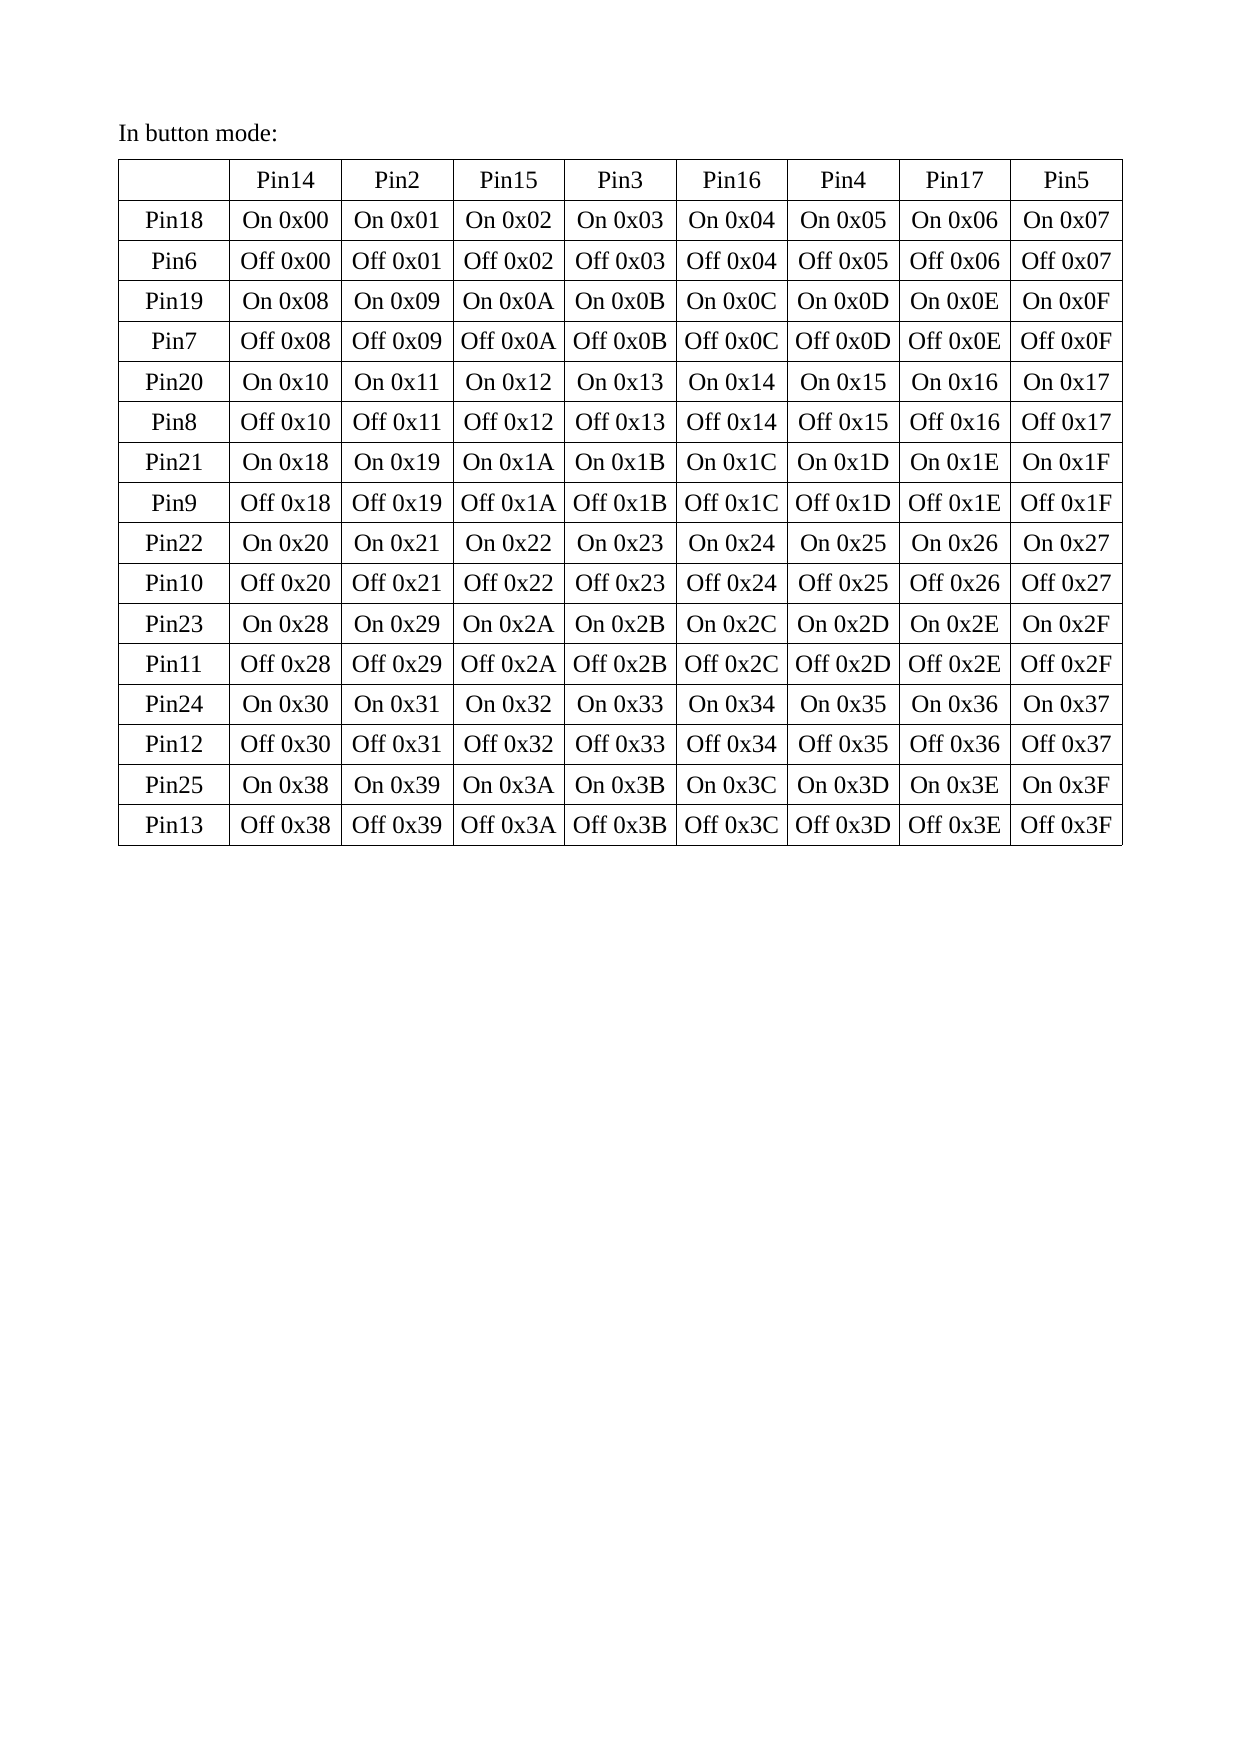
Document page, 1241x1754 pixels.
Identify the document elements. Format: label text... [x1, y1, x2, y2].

table_cell On 0x19 [342, 443, 453, 482]
table_cell Off 0x28 [230, 644, 341, 683]
table_cell On 0x10 [230, 362, 341, 401]
table_cell On 0x08 [230, 281, 341, 321]
table_cell On 0x33 [565, 685, 676, 724]
table_cell Off 0x0F [1011, 322, 1122, 361]
table_cell On 0x18 [230, 443, 341, 482]
table_cell Off 0x3E [900, 805, 1010, 845]
table_cell Off 0x33 [565, 725, 676, 764]
table_cell Off 0x31 [342, 725, 453, 764]
table_cell Off 0x26 [900, 564, 1010, 603]
table_cell Off 0x34 [677, 725, 787, 764]
table_cell On 0x3A [454, 765, 564, 804]
table_cell On 0x06 [900, 201, 1010, 240]
table_cell Off 0x06 [900, 241, 1010, 280]
table_cell On 0x17 [1011, 362, 1122, 401]
table_cell Off 0x03 [565, 241, 676, 280]
table_cell Off 0x2B [565, 644, 676, 683]
table_cell On 0x01 [342, 201, 453, 240]
table_cell Off 0x3C [677, 805, 787, 845]
table_cell Off 0x10 [230, 402, 341, 442]
table_cell Off 0x32 [454, 725, 564, 764]
table_cell On 0x0C [677, 281, 787, 321]
table_cell On 0x1B [565, 443, 676, 482]
table_cell Off 0x17 [1011, 402, 1122, 442]
table_cell On 0x0A [454, 281, 564, 321]
table_cell On 0x2B [565, 604, 676, 643]
table_cell On 0x23 [565, 523, 676, 562]
table_cell Pin20 [119, 362, 229, 401]
table_cell On 0x07 [1011, 201, 1122, 240]
table_cell Off 0x27 [1011, 564, 1122, 603]
table_cell Off 0x19 [342, 483, 453, 522]
table_cell Off 0x30 [230, 725, 341, 764]
table_cell Off 0x35 [788, 725, 899, 764]
table_cell On 0x26 [900, 523, 1010, 562]
table_cell On 0x02 [454, 201, 564, 240]
table_cell Off 0x0C [677, 322, 787, 361]
table_cell Off 0x23 [565, 564, 676, 603]
table_cell Off 0x39 [342, 805, 453, 845]
table_cell On 0x38 [230, 765, 341, 804]
table_cell On 0x2E [900, 604, 1010, 643]
table_cell Off 0x00 [230, 241, 341, 280]
table_cell Pin22 [119, 523, 229, 562]
table_cell Off 0x02 [454, 241, 564, 280]
table_cell Off 0x07 [1011, 241, 1122, 280]
table_cell Off 0x38 [230, 805, 341, 845]
table_cell Pin21 [119, 443, 229, 482]
table_cell Off 0x13 [565, 402, 676, 442]
table_cell On 0x37 [1011, 685, 1122, 724]
table_cell On 0x2D [788, 604, 899, 643]
table_cell Off 0x04 [677, 241, 787, 280]
table_header Pin5 [1011, 160, 1122, 200]
table_header Pin14 [230, 160, 341, 200]
table_header Pin2 [342, 160, 453, 200]
table_cell On 0x20 [230, 523, 341, 562]
table_cell On 0x27 [1011, 523, 1122, 562]
table_cell Off 0x08 [230, 322, 341, 361]
table_cell On 0x03 [565, 201, 676, 240]
table_header [119, 160, 229, 200]
table_cell Off 0x0A [454, 322, 564, 361]
table_cell On 0x0F [1011, 281, 1122, 321]
table_cell On 0x22 [454, 523, 564, 562]
table_cell On 0x1F [1011, 443, 1122, 482]
table_cell Off 0x2A [454, 644, 564, 683]
table_cell Off 0x37 [1011, 725, 1122, 764]
table_cell Off 0x24 [677, 564, 787, 603]
table_cell On 0x2F [1011, 604, 1122, 643]
table_cell Pin9 [119, 483, 229, 522]
table_cell On 0x3E [900, 765, 1010, 804]
table_cell On 0x0D [788, 281, 899, 321]
table_cell Off 0x15 [788, 402, 899, 442]
table_cell Off 0x12 [454, 402, 564, 442]
table_cell On 0x14 [677, 362, 787, 401]
table_cell Pin6 [119, 241, 229, 280]
table_cell Off 0x2E [900, 644, 1010, 683]
table_cell On 0x36 [900, 685, 1010, 724]
table_cell Off 0x21 [342, 564, 453, 603]
table_cell On 0x00 [230, 201, 341, 240]
table_cell Off 0x3A [454, 805, 564, 845]
table_cell Off 0x1F [1011, 483, 1122, 522]
table_cell On 0x1A [454, 443, 564, 482]
table_cell On 0x32 [454, 685, 564, 724]
table_header Pin16 [677, 160, 787, 200]
table_header Pin17 [900, 160, 1010, 200]
table_cell Pin25 [119, 765, 229, 804]
table_cell Pin7 [119, 322, 229, 361]
table_cell On 0x3C [677, 765, 787, 804]
table_cell On 0x12 [454, 362, 564, 401]
table_cell On 0x3B [565, 765, 676, 804]
table_cell On 0x31 [342, 685, 453, 724]
table_header Pin15 [454, 160, 564, 200]
table_cell Off 0x11 [342, 402, 453, 442]
table_cell On 0x04 [677, 201, 787, 240]
table_cell On 0x3F [1011, 765, 1122, 804]
table_cell Off 0x01 [342, 241, 453, 280]
table_cell Off 0x25 [788, 564, 899, 603]
table_cell Pin18 [119, 201, 229, 240]
table_cell On 0x11 [342, 362, 453, 401]
table_cell On 0x16 [900, 362, 1010, 401]
table_cell Off 0x0D [788, 322, 899, 361]
table_cell Off 0x3F [1011, 805, 1122, 845]
table_header Pin3 [565, 160, 676, 200]
table_cell On 0x09 [342, 281, 453, 321]
table_cell Off 0x3B [565, 805, 676, 845]
table_cell Off 0x0B [565, 322, 676, 361]
table_cell Off 0x1C [677, 483, 787, 522]
table_header Pin4 [788, 160, 899, 200]
table_cell Pin11 [119, 644, 229, 683]
table_cell On 0x3D [788, 765, 899, 804]
table_cell On 0x2A [454, 604, 564, 643]
table_cell Off 0x29 [342, 644, 453, 683]
table_cell Off 0x05 [788, 241, 899, 280]
table_cell Off 0x20 [230, 564, 341, 603]
table_cell Off 0x22 [454, 564, 564, 603]
table_cell On 0x05 [788, 201, 899, 240]
table_cell On 0x1E [900, 443, 1010, 482]
table_cell Pin24 [119, 685, 229, 724]
table_cell Pin12 [119, 725, 229, 764]
table_cell On 0x25 [788, 523, 899, 562]
table_cell Pin13 [119, 805, 229, 845]
table_cell Off 0x3D [788, 805, 899, 845]
text In button mode: [118, 118, 1122, 147]
table_cell On 0x24 [677, 523, 787, 562]
table_cell Pin19 [119, 281, 229, 321]
table_cell On 0x2C [677, 604, 787, 643]
table_cell Off 0x2C [677, 644, 787, 683]
table_cell Off 0x2F [1011, 644, 1122, 683]
table_cell Pin23 [119, 604, 229, 643]
table_cell Off 0x14 [677, 402, 787, 442]
table_cell On 0x0B [565, 281, 676, 321]
table_cell Off 0x36 [900, 725, 1010, 764]
table_cell On 0x35 [788, 685, 899, 724]
table_cell Off 0x1A [454, 483, 564, 522]
table_cell On 0x15 [788, 362, 899, 401]
table_cell Off 0x2D [788, 644, 899, 683]
table_cell Off 0x0E [900, 322, 1010, 361]
table_cell Pin10 [119, 564, 229, 603]
table_cell Off 0x16 [900, 402, 1010, 442]
table_cell On 0x0E [900, 281, 1010, 321]
table_cell Off 0x18 [230, 483, 341, 522]
table_cell On 0x30 [230, 685, 341, 724]
table_cell Off 0x1D [788, 483, 899, 522]
table_cell On 0x13 [565, 362, 676, 401]
table_cell On 0x34 [677, 685, 787, 724]
table_cell On 0x29 [342, 604, 453, 643]
table_cell Off 0x09 [342, 322, 453, 361]
table_cell On 0x1D [788, 443, 899, 482]
table_cell On 0x1C [677, 443, 787, 482]
table_cell On 0x21 [342, 523, 453, 562]
table_cell Off 0x1E [900, 483, 1010, 522]
table_cell On 0x39 [342, 765, 453, 804]
table_cell Off 0x1B [565, 483, 676, 522]
table_cell On 0x28 [230, 604, 341, 643]
table_cell Pin8 [119, 402, 229, 442]
